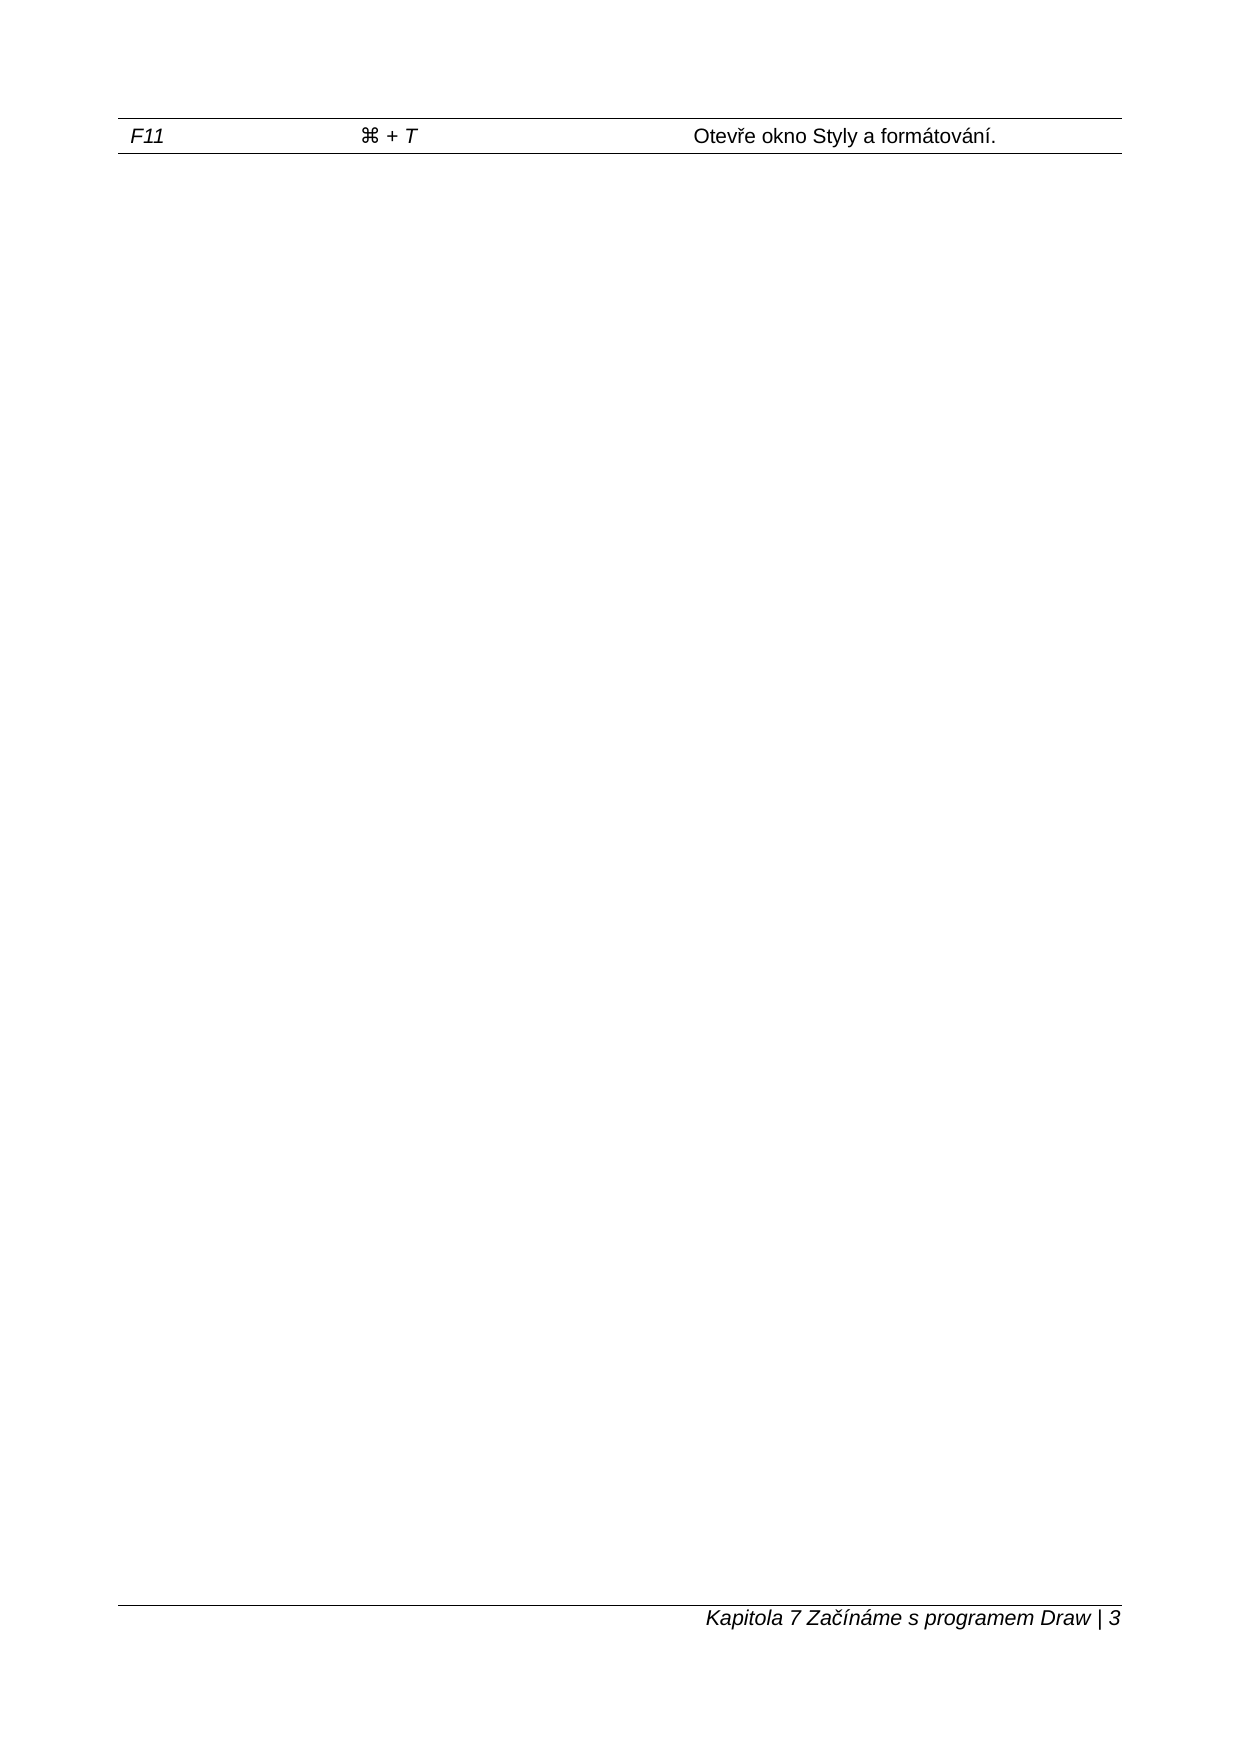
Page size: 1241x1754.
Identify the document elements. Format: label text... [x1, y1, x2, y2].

table_cell ⌘ + T [348, 119, 681, 153]
table_cell Otevře okno Styly a formátování. [681, 119, 1122, 153]
table_cell F11 [118, 119, 347, 153]
